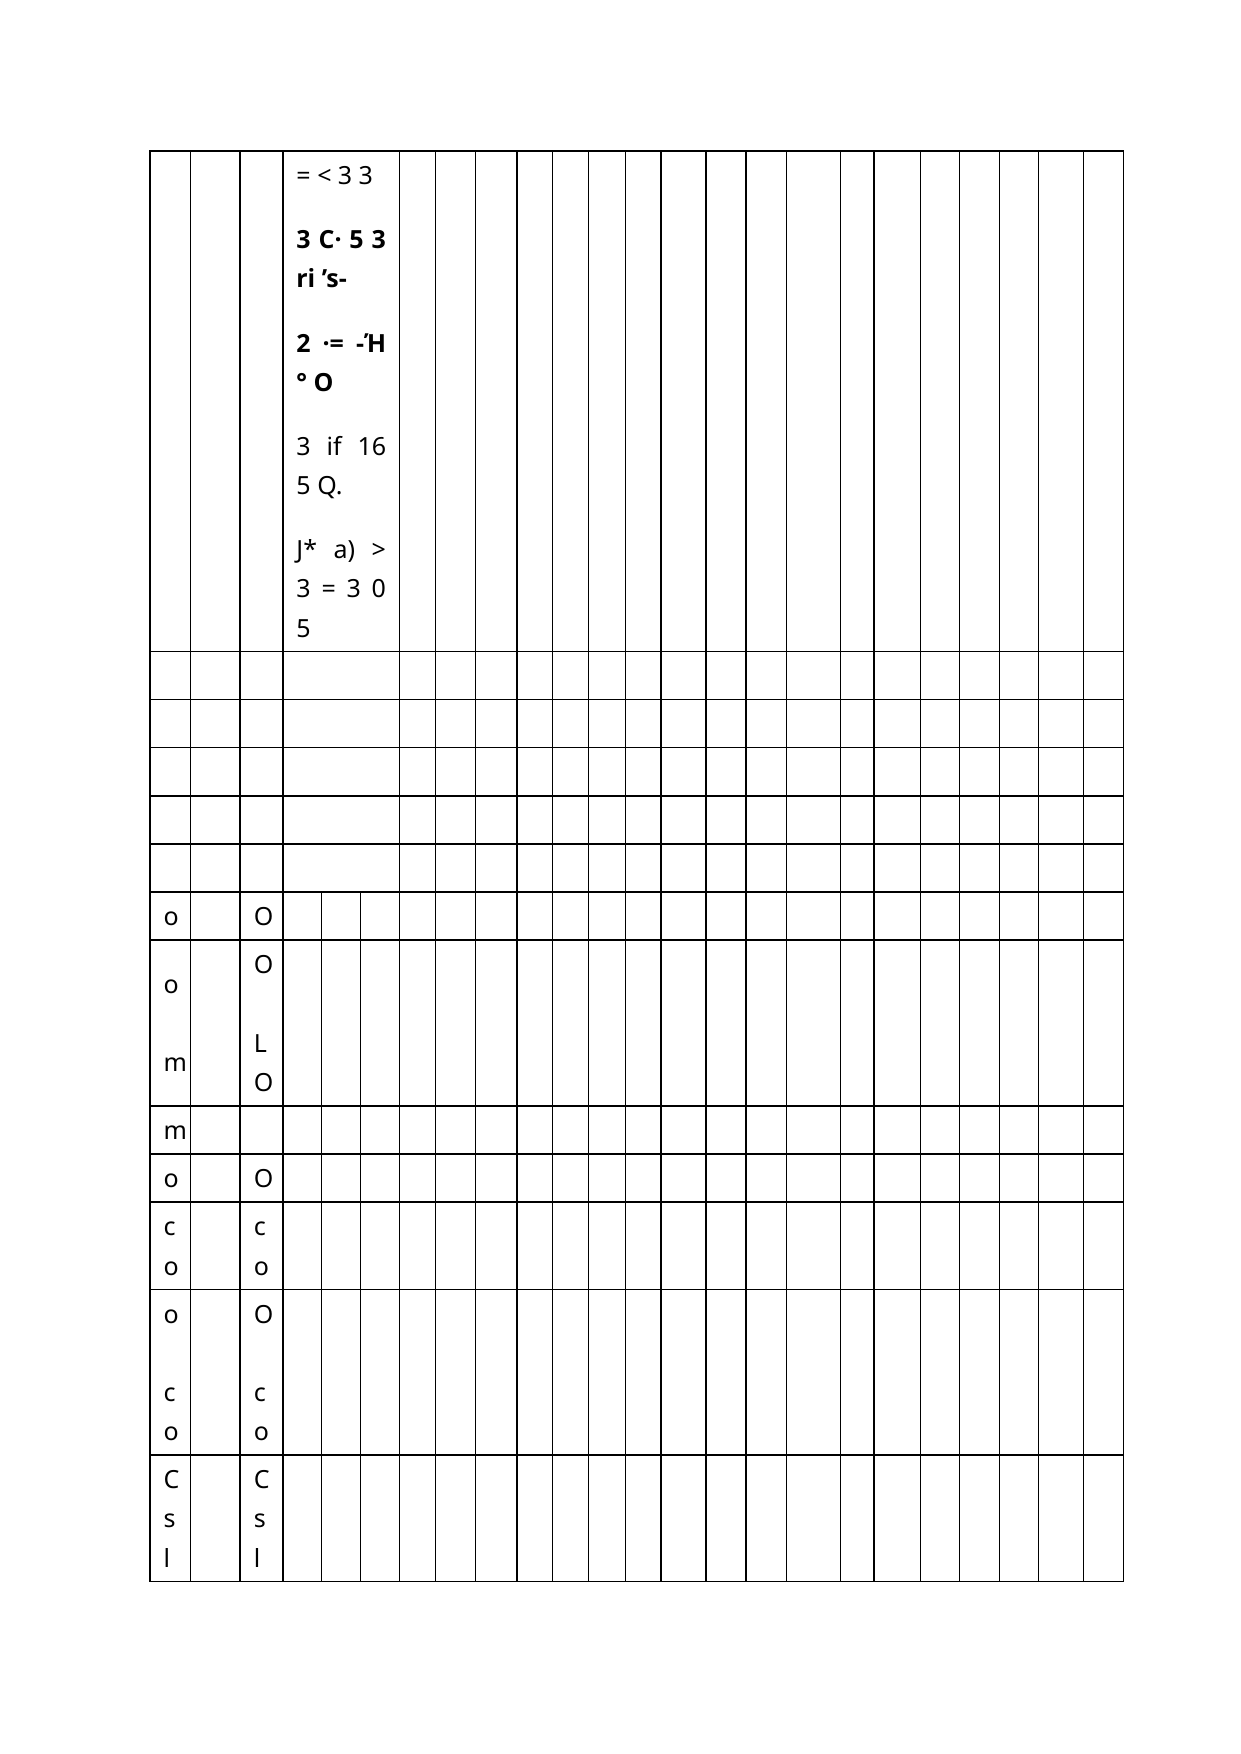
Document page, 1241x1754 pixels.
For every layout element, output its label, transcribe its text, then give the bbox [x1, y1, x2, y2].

table_cell [400, 1290, 435, 1454]
table_cell [1000, 797, 1038, 843]
table_cell [1039, 941, 1083, 1105]
table_cell [875, 700, 920, 747]
table_header [1084, 152, 1123, 651]
table_header [476, 152, 516, 651]
table_cell [518, 700, 552, 747]
table_cell [1084, 748, 1123, 795]
table_cell [518, 845, 552, 891]
table_cell ο m [151, 941, 190, 1105]
table_cell [191, 700, 239, 747]
table_cell [707, 941, 745, 1105]
table_cell [1000, 652, 1038, 699]
table_cell [553, 893, 588, 939]
table_cell [960, 1107, 999, 1153]
table_cell [960, 1203, 999, 1288]
table_cell [1084, 700, 1123, 747]
table_cell [747, 845, 786, 891]
table_cell [553, 1290, 588, 1454]
table_cell [1000, 941, 1038, 1105]
table_cell [518, 1107, 552, 1153]
table_cell [553, 700, 588, 747]
table_header [841, 152, 873, 651]
table_cell [875, 845, 920, 891]
table_cell [787, 893, 840, 939]
table_header [662, 152, 705, 651]
table_cell [1039, 1290, 1083, 1454]
table_cell [875, 1155, 920, 1201]
table_cell [241, 797, 282, 843]
table_cell co [151, 1203, 190, 1288]
table_cell [747, 1203, 786, 1288]
table_cell [662, 941, 705, 1105]
table_cell [626, 1290, 660, 1454]
table_cell [284, 700, 399, 747]
table_cell [241, 1107, 282, 1153]
table_cell [400, 1155, 435, 1201]
table_cell [553, 1107, 588, 1153]
table_cell [436, 1155, 475, 1201]
table_cell ο [151, 1155, 190, 1201]
table_cell [662, 893, 705, 939]
table_cell [707, 797, 745, 843]
table_cell [747, 700, 786, 747]
table_cell [841, 1290, 873, 1454]
table_cell [361, 1107, 399, 1153]
table_cell [921, 1155, 959, 1201]
table_cell [436, 1456, 475, 1581]
table_cell [707, 1107, 745, 1153]
table_header [787, 152, 840, 651]
table_cell [241, 748, 282, 795]
table_cell O [241, 1155, 282, 1201]
table_cell [191, 1290, 239, 1454]
table_cell [747, 652, 786, 699]
table_cell [1039, 1155, 1083, 1201]
table_cell [191, 1203, 239, 1288]
table_cell [361, 893, 399, 939]
table_cell [400, 845, 435, 891]
table_cell [707, 652, 745, 699]
table_cell [284, 748, 399, 795]
table_cell [1039, 893, 1083, 939]
table_cell [518, 797, 552, 843]
table_cell [662, 652, 705, 699]
table_cell [553, 1456, 588, 1581]
table_cell [1039, 797, 1083, 843]
table_cell m [151, 1107, 190, 1153]
table_cell [960, 893, 999, 939]
table_cell [589, 1456, 625, 1581]
table_cell [322, 1107, 360, 1153]
table_cell [747, 1155, 786, 1201]
table_cell [284, 797, 399, 843]
table_cell [151, 845, 190, 891]
table_cell [1039, 652, 1083, 699]
table_cell [589, 1107, 625, 1153]
table_cell [1084, 1203, 1123, 1288]
table_cell [787, 845, 840, 891]
table_cell [322, 1456, 360, 1581]
table_cell Csl [241, 1456, 282, 1581]
table_cell [476, 1155, 516, 1201]
table_cell [400, 941, 435, 1105]
table_cell [1000, 1107, 1038, 1153]
table_cell [1084, 652, 1123, 699]
table_cell [191, 652, 239, 699]
table_cell [436, 652, 475, 699]
table_cell O LO [241, 941, 282, 1105]
table_cell [553, 1203, 588, 1288]
table_cell [841, 652, 873, 699]
table_cell [284, 652, 399, 699]
table_header [436, 152, 475, 651]
table_cell [284, 845, 399, 891]
table_cell [707, 1456, 745, 1581]
table_cell [787, 941, 840, 1105]
table_cell [841, 1203, 873, 1288]
table_cell [191, 941, 239, 1105]
table_cell [518, 1290, 552, 1454]
table_cell [241, 700, 282, 747]
table_cell [1084, 797, 1123, 843]
table_cell [787, 1107, 840, 1153]
table_cell [436, 1203, 475, 1288]
table_cell [1000, 1456, 1038, 1581]
table_cell [662, 845, 705, 891]
table_cell [875, 1203, 920, 1288]
table_cell [476, 893, 516, 939]
table_cell [1039, 700, 1083, 747]
table_cell [875, 797, 920, 843]
table_cell [322, 1290, 360, 1454]
table_cell [1084, 1456, 1123, 1581]
table_cell [960, 941, 999, 1105]
table_cell [436, 941, 475, 1105]
table_header [921, 152, 959, 651]
table_cell [361, 941, 399, 1105]
table_cell [589, 797, 625, 843]
table_cell [518, 652, 552, 699]
table_header [1039, 152, 1083, 651]
table_cell [707, 845, 745, 891]
table_cell [1000, 1203, 1038, 1288]
table_cell [589, 748, 625, 795]
table_cell [476, 1107, 516, 1153]
table_cell [875, 941, 920, 1105]
table_cell [284, 1107, 321, 1153]
table_cell ο [151, 893, 190, 939]
table_cell [284, 1290, 321, 1454]
table_cell [747, 893, 786, 939]
table_cell [361, 1456, 399, 1581]
table_cell [400, 700, 435, 747]
table_cell [626, 748, 660, 795]
table_cell [875, 1456, 920, 1581]
table_cell [841, 700, 873, 747]
table_cell [747, 797, 786, 843]
table_cell [747, 1456, 786, 1581]
table_cell [960, 748, 999, 795]
table_cell [589, 652, 625, 699]
table_cell [589, 700, 625, 747]
table_cell [875, 1107, 920, 1153]
table_cell [707, 1203, 745, 1288]
table_cell [921, 1107, 959, 1153]
table_cell [1039, 845, 1083, 891]
table_cell [284, 893, 321, 939]
table_cell [400, 1203, 435, 1288]
table_cell [626, 797, 660, 843]
table_cell O [241, 893, 282, 939]
table_cell [662, 1456, 705, 1581]
table_cell [191, 797, 239, 843]
table_cell O co [241, 1290, 282, 1454]
table_cell [841, 797, 873, 843]
table_cell [960, 700, 999, 747]
table_cell [1000, 700, 1038, 747]
table_header [553, 152, 588, 651]
table_cell [875, 748, 920, 795]
table_cell [841, 1456, 873, 1581]
table_cell [747, 748, 786, 795]
table_cell [1000, 845, 1038, 891]
table_cell [284, 941, 321, 1105]
table_cell [1084, 893, 1123, 939]
table_cell [875, 1290, 920, 1454]
table_cell [476, 652, 516, 699]
table_cell [662, 748, 705, 795]
table_cell [361, 1290, 399, 1454]
table_cell [476, 1290, 516, 1454]
table_cell [518, 941, 552, 1105]
table_cell [1000, 893, 1038, 939]
table_cell [707, 1155, 745, 1201]
table_cell [626, 1456, 660, 1581]
table_cell [1039, 1203, 1083, 1288]
table_cell [1039, 1456, 1083, 1581]
table_cell [151, 797, 190, 843]
table_header [1000, 152, 1038, 651]
table_cell [553, 748, 588, 795]
table_cell [626, 700, 660, 747]
table_header [707, 152, 745, 651]
table_cell [626, 1203, 660, 1288]
table_cell [662, 700, 705, 747]
table_cell [191, 1155, 239, 1201]
table_cell [436, 1107, 475, 1153]
table_cell [921, 941, 959, 1105]
table_cell [707, 748, 745, 795]
table_header [241, 152, 282, 651]
table_cell [787, 1456, 840, 1581]
table_cell [1000, 1155, 1038, 1201]
table_cell [400, 652, 435, 699]
table_cell [1084, 1155, 1123, 1201]
table_cell [921, 1290, 959, 1454]
table_cell [787, 700, 840, 747]
table_cell [1084, 1107, 1123, 1153]
table_cell [400, 1107, 435, 1153]
table_header [518, 152, 552, 651]
table_header = < 3 3 3 C· 5 3 ri ’s- 2 ·= -Ή ° O 3 if 16 5 Q. J* a) > 3 = 3 0 5 [284, 152, 399, 651]
table_cell [400, 748, 435, 795]
table_cell [787, 748, 840, 795]
table_cell [626, 893, 660, 939]
table_cell [361, 1155, 399, 1201]
table_cell [662, 797, 705, 843]
table_cell co [241, 1203, 282, 1288]
table_cell [151, 700, 190, 747]
table_cell [284, 1203, 321, 1288]
table_cell [476, 941, 516, 1105]
table_cell [626, 1155, 660, 1201]
table_cell [191, 1107, 239, 1153]
table_cell [553, 652, 588, 699]
table_cell [1084, 941, 1123, 1105]
table_cell [1039, 748, 1083, 795]
table_cell [1084, 1290, 1123, 1454]
table_cell [476, 1456, 516, 1581]
table_cell [191, 893, 239, 939]
table_cell [436, 797, 475, 843]
table_cell [1039, 1107, 1083, 1153]
table_cell [1000, 748, 1038, 795]
table_cell [875, 652, 920, 699]
table_cell [400, 797, 435, 843]
table_cell [191, 748, 239, 795]
table_header [747, 152, 786, 651]
table_cell [322, 893, 360, 939]
table_cell [787, 652, 840, 699]
table_cell [960, 1155, 999, 1201]
table_cell [553, 845, 588, 891]
table_cell [626, 1107, 660, 1153]
table_cell [841, 748, 873, 795]
table_cell [960, 1290, 999, 1454]
table_cell [787, 797, 840, 843]
table_cell [626, 941, 660, 1105]
table_cell [241, 652, 282, 699]
table_cell [1000, 1290, 1038, 1454]
table_cell [191, 1456, 239, 1581]
table_header [151, 152, 190, 651]
table_cell [747, 941, 786, 1105]
table_cell [518, 1456, 552, 1581]
table_cell [921, 652, 959, 699]
table_cell [322, 1155, 360, 1201]
table_cell [400, 893, 435, 939]
table_cell [589, 941, 625, 1105]
table_cell [191, 845, 239, 891]
table_cell [361, 1203, 399, 1288]
table_cell [707, 1290, 745, 1454]
table_cell [553, 797, 588, 843]
table_cell ο co [151, 1290, 190, 1454]
table_cell [476, 1203, 516, 1288]
table_cell [747, 1107, 786, 1153]
table_cell [960, 845, 999, 891]
table_cell [436, 1290, 475, 1454]
table_cell [960, 797, 999, 843]
table_cell [841, 1107, 873, 1153]
table_header [875, 152, 920, 651]
table_cell [787, 1155, 840, 1201]
table_cell [284, 1456, 321, 1581]
table_cell [662, 1107, 705, 1153]
table_cell [241, 845, 282, 891]
table_cell Csl [151, 1456, 190, 1581]
table_cell [626, 652, 660, 699]
table_cell [707, 700, 745, 747]
table_cell [589, 845, 625, 891]
table_cell [662, 1203, 705, 1288]
table_cell [841, 1155, 873, 1201]
table_cell [921, 845, 959, 891]
table_cell [553, 1155, 588, 1201]
table_cell [841, 893, 873, 939]
table_cell [400, 1456, 435, 1581]
table_cell [921, 893, 959, 939]
table_cell [921, 1456, 959, 1581]
table_cell [662, 1155, 705, 1201]
table_cell [626, 845, 660, 891]
table_cell [960, 1456, 999, 1581]
table_header [626, 152, 660, 651]
table_header [191, 152, 239, 651]
table_cell [747, 1290, 786, 1454]
table_cell [921, 748, 959, 795]
table_cell [589, 1203, 625, 1288]
table_cell [960, 652, 999, 699]
table_cell [589, 1290, 625, 1454]
table_cell [436, 845, 475, 891]
table_header [960, 152, 999, 651]
table_cell [707, 893, 745, 939]
table_cell [518, 748, 552, 795]
table_cell [476, 748, 516, 795]
table_header [400, 152, 435, 651]
table_cell [518, 1203, 552, 1288]
table_cell [921, 700, 959, 747]
table_cell [589, 893, 625, 939]
table_cell [151, 652, 190, 699]
table_cell [322, 941, 360, 1105]
table_cell [518, 1155, 552, 1201]
table_cell [284, 1155, 321, 1201]
table_cell [436, 748, 475, 795]
table_cell [921, 797, 959, 843]
table_cell [589, 1155, 625, 1201]
table_header [589, 152, 625, 651]
table_cell [662, 1290, 705, 1454]
table_cell [518, 893, 552, 939]
table_cell [476, 845, 516, 891]
table_cell [436, 893, 475, 939]
table_cell [841, 845, 873, 891]
table_cell [476, 700, 516, 747]
table_cell [322, 1203, 360, 1288]
table_cell [921, 1203, 959, 1288]
table_cell [841, 941, 873, 1105]
table_cell [476, 797, 516, 843]
table_cell [787, 1290, 840, 1454]
table_cell [787, 1203, 840, 1288]
table_cell [1084, 845, 1123, 891]
table_cell [151, 748, 190, 795]
table_cell [553, 941, 588, 1105]
table_cell [875, 893, 920, 939]
table_cell [436, 700, 475, 747]
